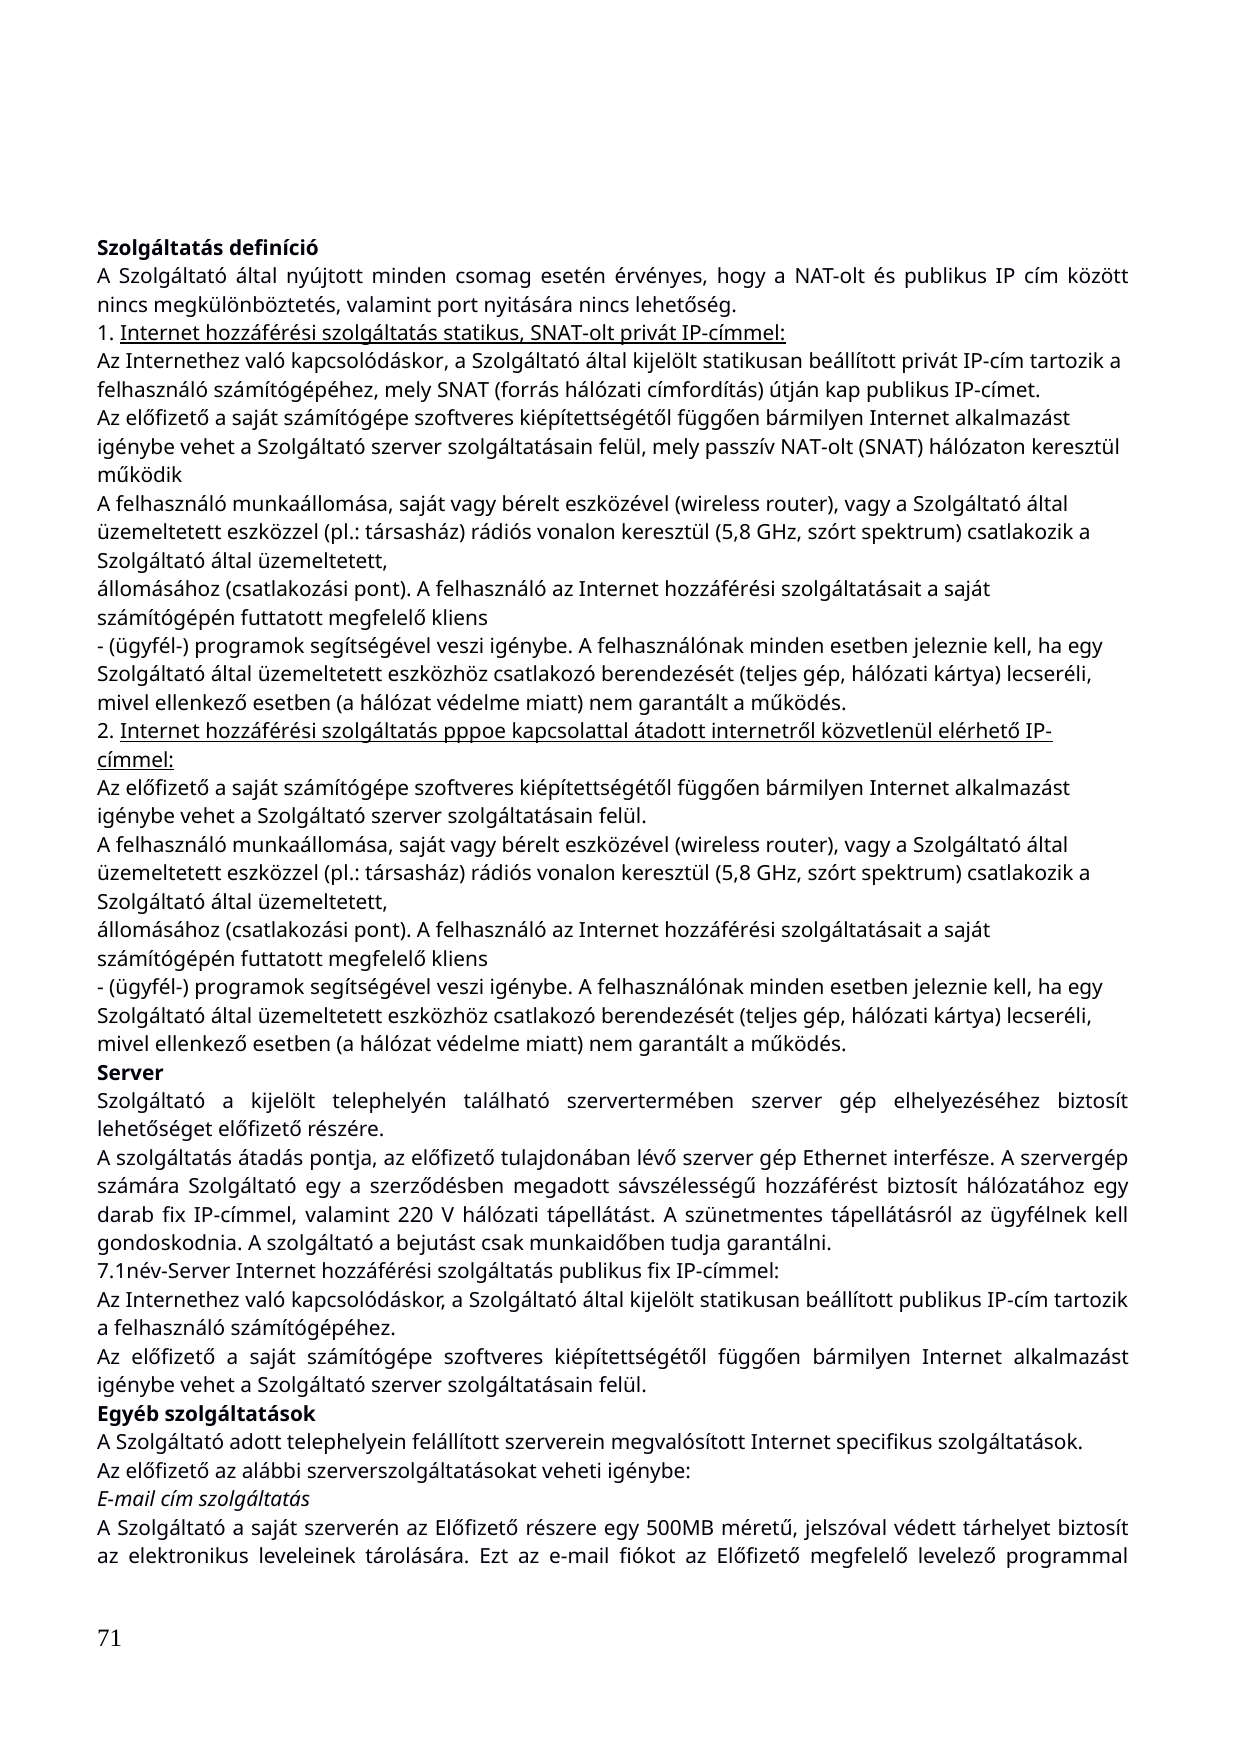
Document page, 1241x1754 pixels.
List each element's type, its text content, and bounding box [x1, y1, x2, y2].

text Az előfizető a saját számítógépe szoftveres kiépítettségétől függően bármilyen Internet alkalmazást igénybe vehet a Szolgáltató szerver szolgáltatásain felül. [97, 1342, 1130, 1399]
text A Szolgáltató adott telephelyein felállított szerverein megvalósított Internet specifikus szolgáltatások. [97, 1427, 1130, 1456]
text állomásához (csatlakozási pont). A felhasználó az Internet hozzáférési szolgáltatásait a saját számítógépén futtatott megfelelő kliens [97, 574, 1130, 631]
text Az Internethez való kapcsolódáskor, a Szolgáltató által kijelölt statikusan beállított privát IP-cím tartozik a felhasználó számítógépéhez, mely SNAT (forrás hálózati címfordítás) útján kap publikus IP-címet. [97, 347, 1130, 403]
text 7.1név-Server Internet hozzáférési szolgáltatás publikus fix IP-címmel: [97, 1257, 1130, 1285]
text A Szolgáltató a saját szerverén az Előfizető részere egy 500MB méretű, jelszóval védett tárhelyet biztosít az elektronikus leveleinek tárolására. Ezt az e-mail fiókot az Előfizető megfelelő levelező programmal [97, 1513, 1130, 1569]
text Server [97, 1058, 1130, 1086]
text A felhasználó munkaállomása, saját vagy bérelt eszközével (wireless router), vagy a Szolgáltató által üzemeltetett eszközzel (pl.: társasház) rádiós vonalon keresztül (5,8 GHz, szórt spektrum) csatlakozik a Szolgáltató által üzemeltetett, [97, 489, 1130, 574]
text Szolgáltatás definíció [97, 233, 1130, 261]
text A Szolgáltató által nyújtott minden csomag esetén érvényes, hogy a NAT-olt és publikus IP cím között nincs megkülönböztetés, valamint port nyitására nincs lehetőség. [97, 261, 1130, 318]
text E-mail cím szolgáltatás [97, 1484, 1130, 1513]
text Az előfizető a saját számítógépe szoftveres kiépítettségétől függően bármilyen Internet alkalmazást igénybe vehet a Szolgáltató szerver szolgáltatásain felül, mely passzív NAT-olt (SNAT) hálózaton keresztül működik [97, 403, 1130, 489]
text állomásához (csatlakozási pont). A felhasználó az Internet hozzáférési szolgáltatásait a saját számítógépén futtatott megfelelő kliens [97, 915, 1130, 972]
text A felhasználó munkaállomása, saját vagy bérelt eszközével (wireless router), vagy a Szolgáltató által üzemeltetett eszközzel (pl.: társasház) rádiós vonalon keresztül (5,8 GHz, szórt spektrum) csatlakozik a Szolgáltató által üzemeltetett, [97, 830, 1130, 915]
text Szolgáltató a kijelölt telephelyén található szervertermében szerver gép elhelyezéséhez biztosít lehetőséget előfizető részére. [97, 1086, 1130, 1143]
text A szolgáltatás átadás pontja, az előfizető tulajdonában lévő szerver gép Ethernet interfésze. A szervergép számára Szolgáltató egy a szerződésben megadott sávszélességű hozzáférést biztosít hálózatához egy darab fix IP-címmel, valamint 220 V hálózati tápellátást. A szünetmentes tápellátásról az ügyfélnek kell gondoskodnia. A szolgáltató a bejutást csak munkaidőben tudja garantálni. [97, 1143, 1130, 1257]
text Az előfizető a saját számítógépe szoftveres kiépítettségétől függően bármilyen Internet alkalmazást igénybe vehet a Szolgáltató szerver szolgáltatásain felül. [97, 773, 1130, 830]
text - (ügyfél-) programok segítségével veszi igénybe. A felhasználónak minden esetben jeleznie kell, ha egy Szolgáltató által üzemeltetett eszközhöz csatlakozó berendezését (teljes gép, hálózati kártya) lecseréli, mivel ellenkező esetben (a hálózat védelme miatt) nem garantált a működés. [97, 972, 1130, 1058]
text Az előfizető az alábbi szerverszolgáltatásokat veheti igénybe: [97, 1456, 1130, 1484]
text - (ügyfél-) programok segítségével veszi igénybe. A felhasználónak minden esetben jeleznie kell, ha egy Szolgáltató által üzemeltetett eszközhöz csatlakozó berendezését (teljes gép, hálózati kártya) lecseréli, mivel ellenkező esetben (a hálózat védelme miatt) nem garantált a működés. [97, 631, 1130, 716]
text Az Internethez való kapcsolódáskor, a Szolgáltató által kijelölt statikusan beállított publikus IP-cím tartozik a felhasználó számítógépéhez. [97, 1285, 1130, 1342]
text 1. Internet hozzáférési szolgáltatás statikus, SNAT-olt privát IP-címmel: [97, 318, 1130, 347]
text 2. Internet hozzáférési szolgáltatás pppoe kapcsolattal átadott internetről közvetlenül elérhető IP-címmel: [97, 716, 1130, 773]
text Egyéb szolgáltatások [97, 1399, 1130, 1427]
